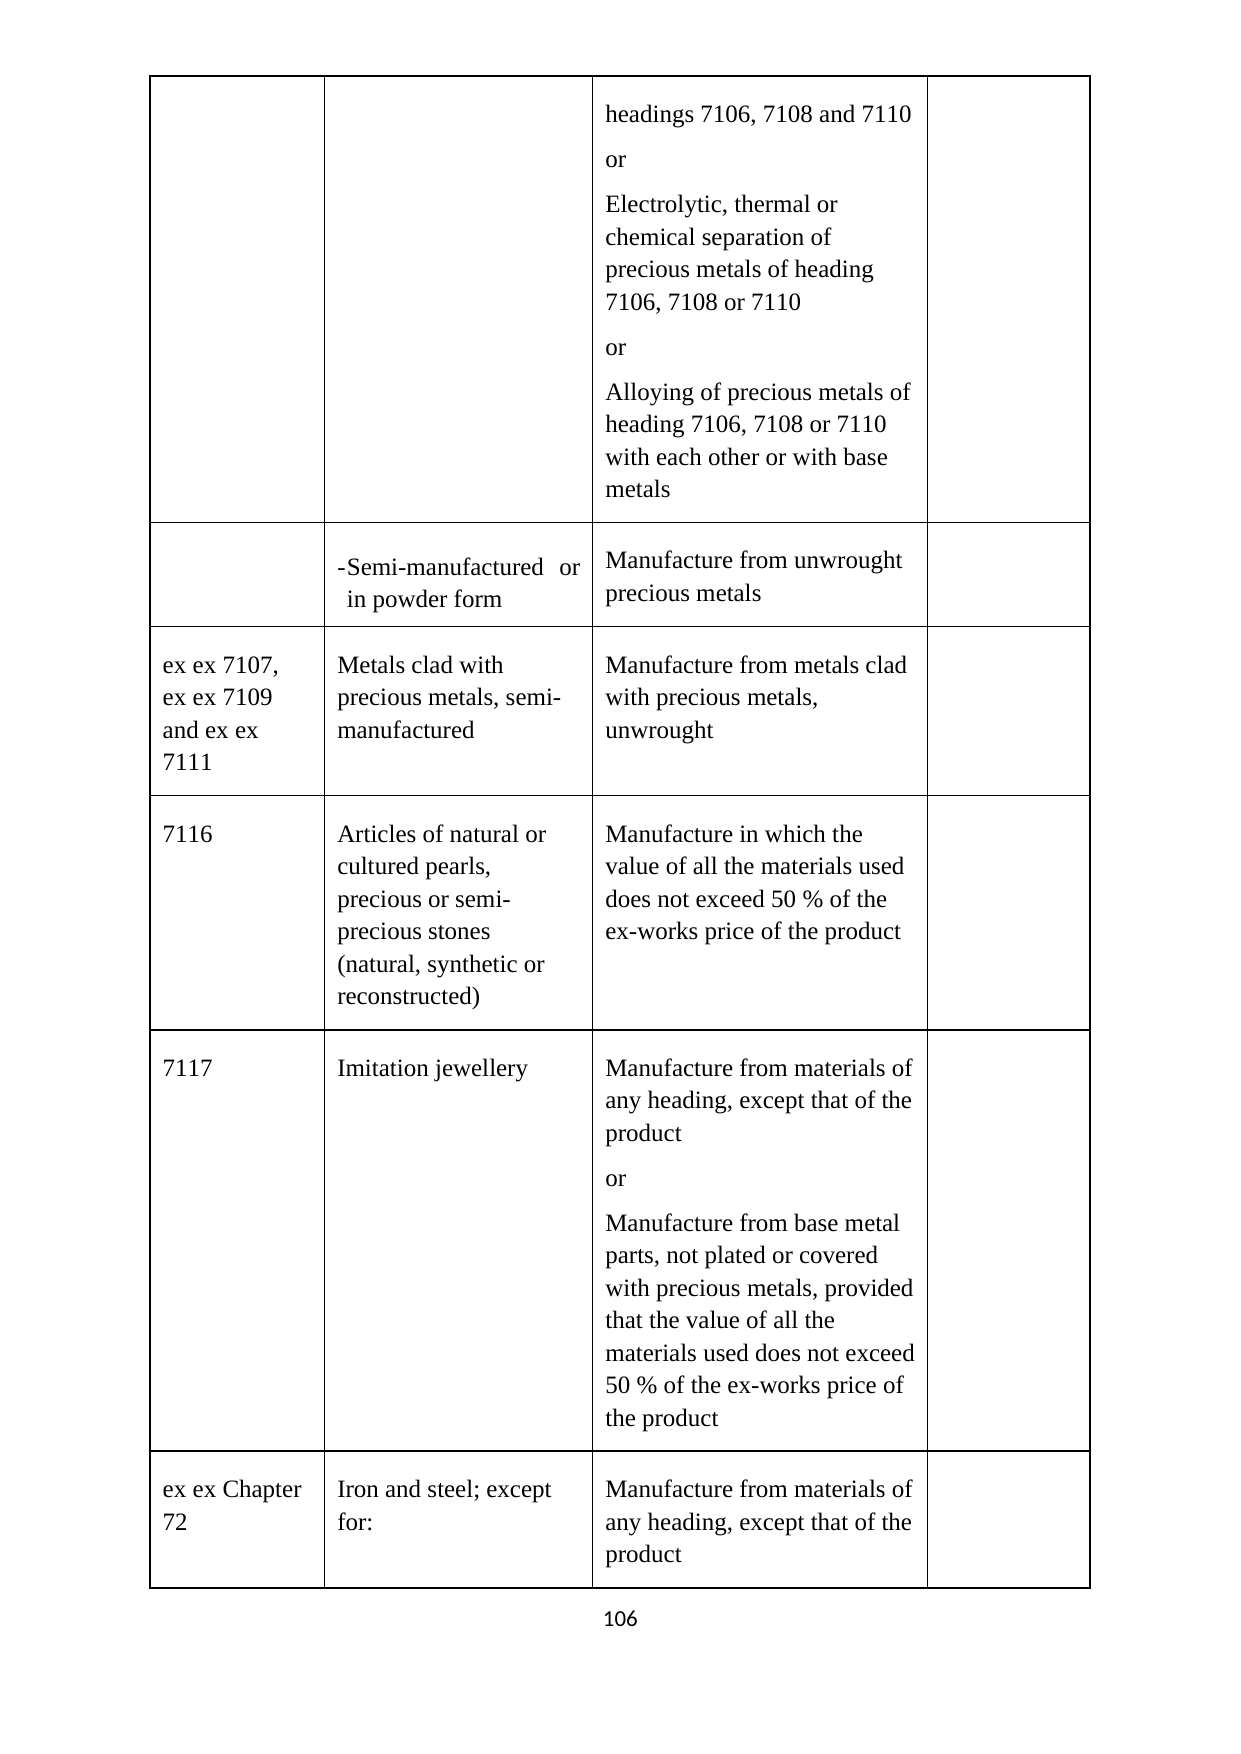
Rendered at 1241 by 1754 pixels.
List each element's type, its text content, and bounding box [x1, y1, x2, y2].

table_cell 7117 [151, 1031, 324, 1450]
table_cell [151, 523, 324, 626]
table_cell [928, 77, 1089, 522]
table_cell [928, 796, 1089, 1029]
table_cell [928, 1031, 1089, 1450]
table_cell Manufacture from materials of any heading, except that of the product [593, 1452, 927, 1587]
table_cell Articles of natural or cultured pearls, precious or semi-precious stones (natural, synthetic or reconstructed) [325, 796, 592, 1029]
table_cell Manufacture from unwrought precious metals [593, 523, 927, 626]
table_cell Iron and steel; except for: [325, 1452, 592, 1587]
table_cell ex ex Chapter 72 [151, 1452, 324, 1587]
table_cell [325, 77, 592, 522]
table_cell [151, 77, 324, 522]
table_cell Metals clad with precious metals, semi-manufactured [325, 627, 592, 795]
table_cell Manufacture from materials of any heading, except that of the product or Manufacture from base metal parts, not plated or covered with precious metals, provided that the value of all the materials used does not exceed 50 % of the ex-works price of the product [593, 1031, 927, 1450]
table_cell [928, 627, 1089, 795]
table_cell Manufacture from metals clad with precious metals, unwrought [593, 627, 927, 795]
table_cell [928, 523, 1089, 626]
table_header Semi-manufactured or in powder form [347, 536, 580, 613]
table_cell Imitation jewellery [325, 1031, 592, 1450]
table_cell 7116 [151, 796, 324, 1029]
table_cell ex ex 7107, ex ex 7109 and ex ex 7111 [151, 627, 324, 795]
table_header - [337, 536, 347, 613]
table_cell headings 7106, 7108 and 7110 or Electrolytic, thermal or chemical separation of precious metals of heading 7106, 7108 or 7110 or Alloying of precious metals of heading 7106, 7108 or 7110 with each other or with base metals [593, 77, 927, 522]
table_cell [928, 1452, 1089, 1587]
table_cell Manufacture in which the value of all the materials used does not exceed 50 % of the ex-works price of the product [593, 796, 927, 1029]
table_cell [325, 523, 592, 626]
